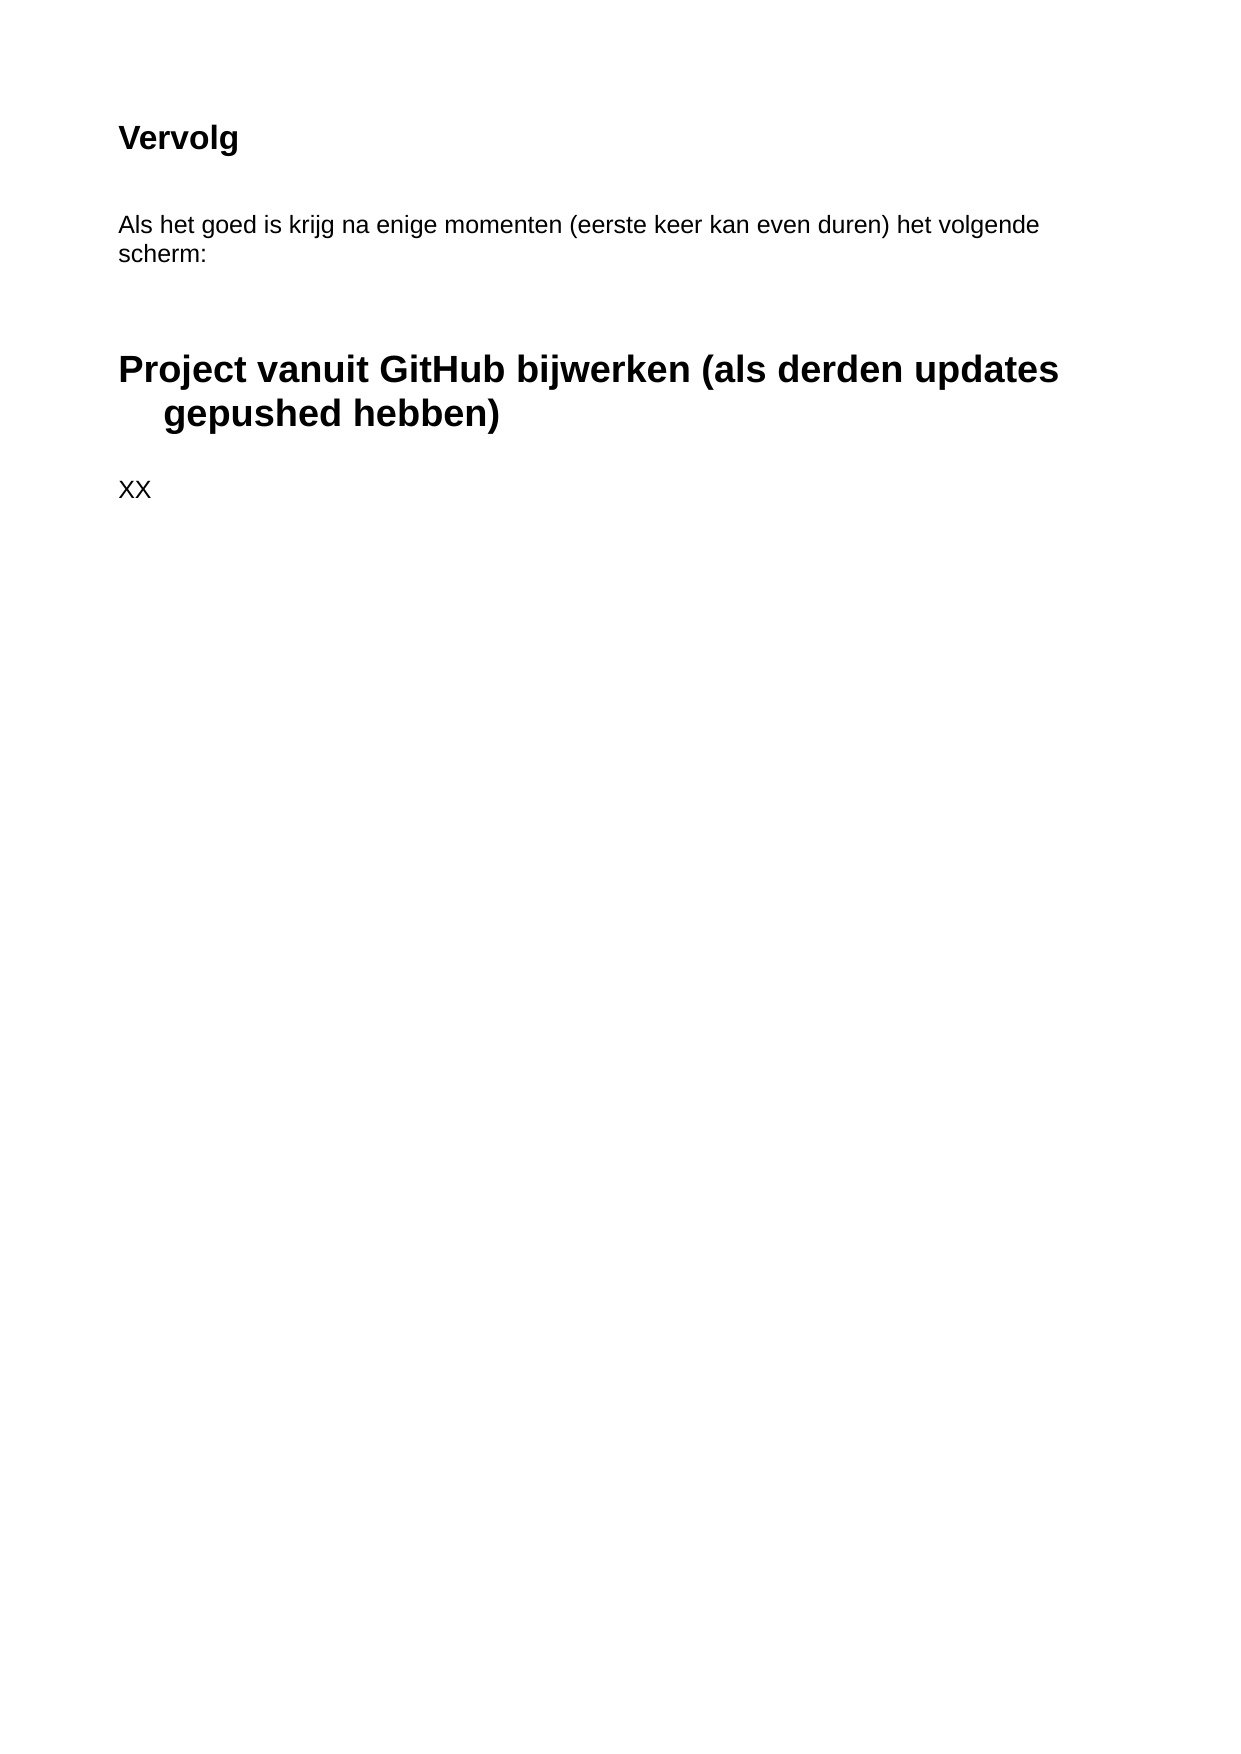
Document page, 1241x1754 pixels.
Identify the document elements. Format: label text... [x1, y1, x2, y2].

subtitle Vervolg [118, 118, 1122, 157]
text Als het goed is krijg na enige momenten (eerste keer kan even duren) het volgende scherm: [118, 211, 1122, 268]
subtitle Project vanuit GitHub bijwerken (als derden updates gepushed hebben) [118, 347, 1122, 434]
text XX [118, 475, 1122, 504]
